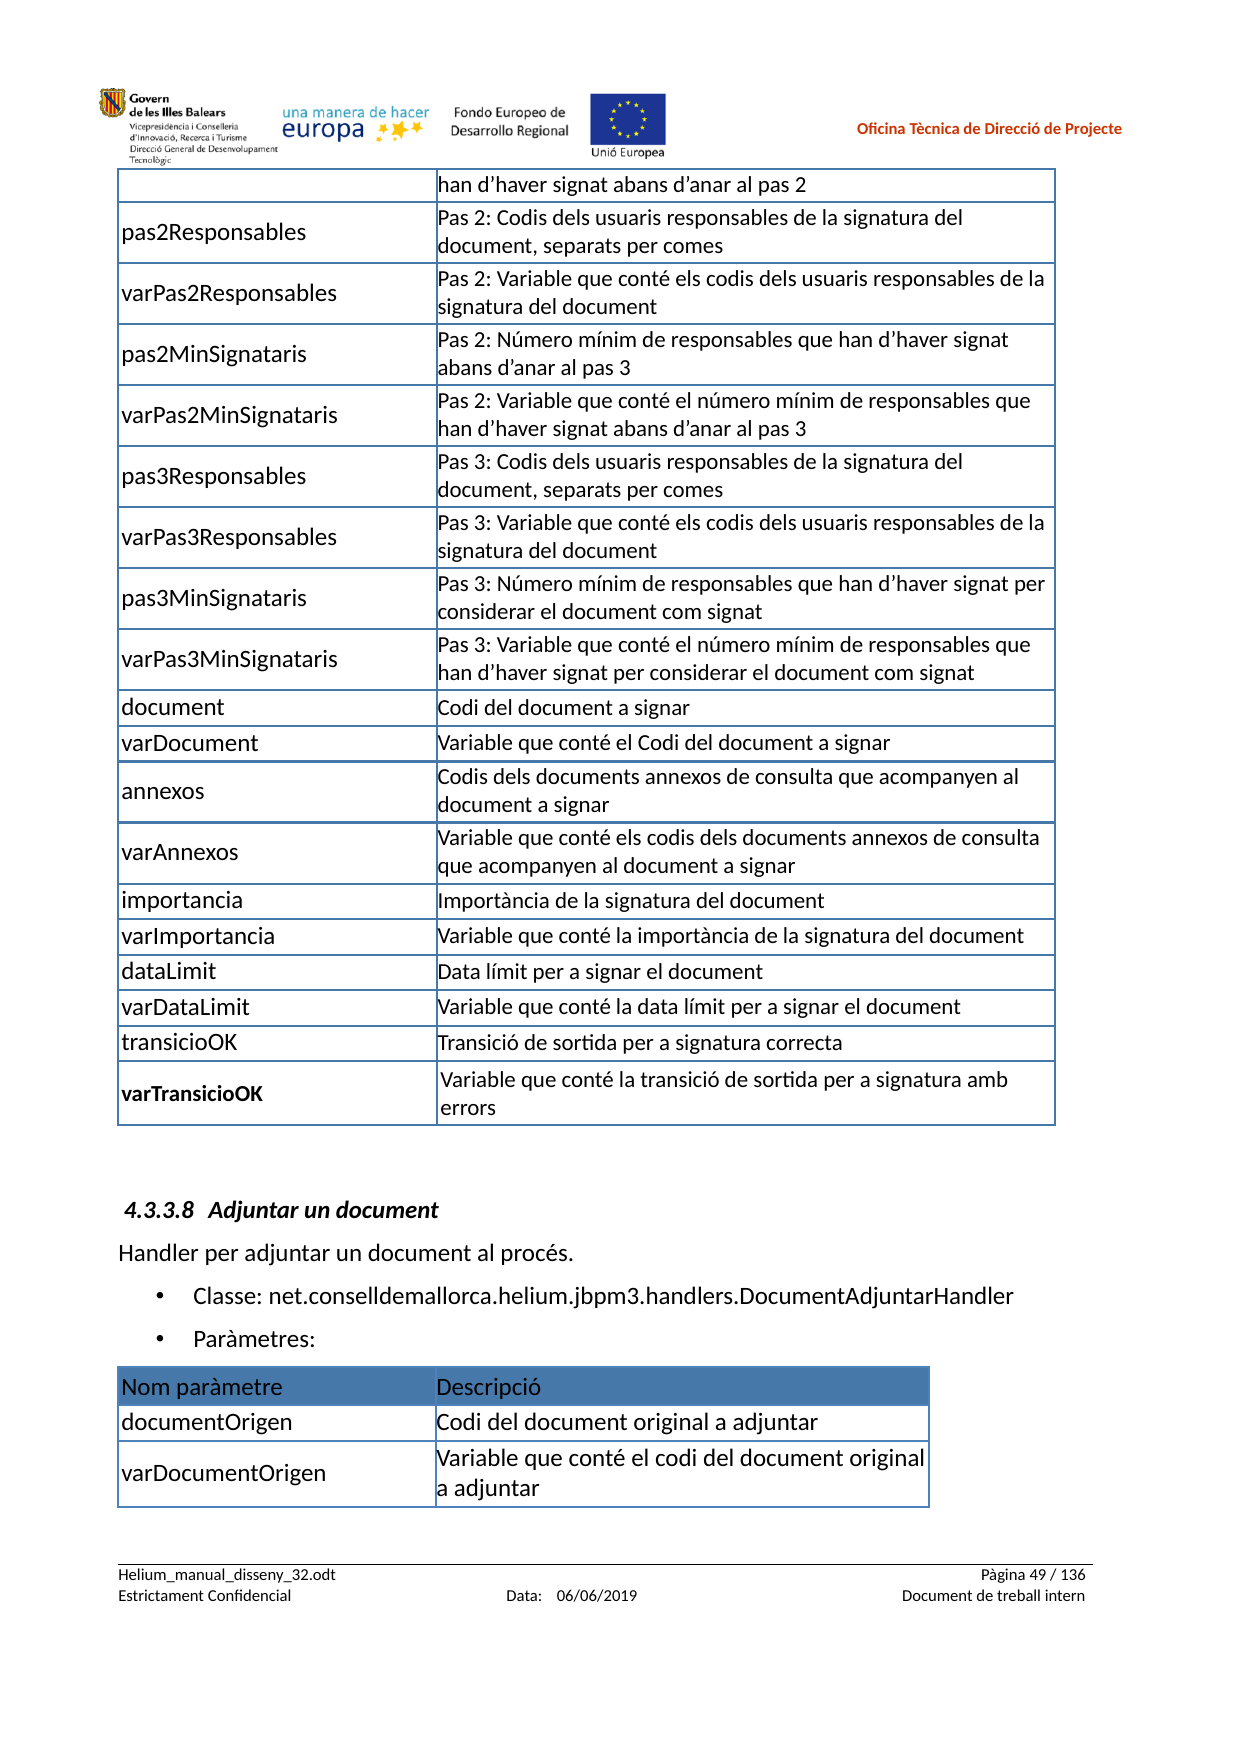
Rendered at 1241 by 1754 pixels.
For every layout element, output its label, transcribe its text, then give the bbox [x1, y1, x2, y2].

list Classe: net.conselldemallorca.helium.jbpm3.handlers.DocumentAdjuntarHandler [156, 1280, 1122, 1310]
table_cell Codis dels documents annexos de consulta que acompanyen al document a signar [438, 763, 1054, 821]
table_cell Pas 2: Número mínim de responsables que han d’haver signat abans d’anar al pas 3 [438, 325, 1054, 384]
table_cell varPas2Responsables [119, 264, 436, 323]
table_cell varDocument [119, 727, 436, 760]
table_cell varPas3MinSignataris [119, 630, 436, 689]
table_cell Variable que conté la importància de la signatura del document [438, 920, 1054, 953]
table_cell Codi del document a signar [438, 691, 1054, 725]
table_cell pas3Responsables [119, 447, 436, 506]
table_header Descripció [437, 1368, 928, 1404]
table_cell varPas2MinSignataris [119, 386, 436, 445]
table_cell pas2Responsables [119, 203, 436, 262]
table_cell importancia [119, 885, 436, 918]
table_cell documentOrigen [119, 1406, 435, 1440]
text Handler per adjuntar un document al procés. [118, 1237, 1122, 1267]
table_cell annexos [119, 763, 436, 821]
table_cell Pas 3: Número mínim de responsables que han d’haver signat per considerar el document com signat [438, 569, 1054, 628]
subtitle Adjuntar un document [118, 1194, 1122, 1224]
table_cell Pas 3: Codis dels usuaris responsables de la signatura del document, separats per comes [438, 447, 1054, 506]
table_cell Pas 2: Codis dels usuaris responsables de la signatura del document, separats per comes [438, 203, 1054, 262]
table_cell Pas 3: Variable que conté els codis dels usuaris responsables de la signatura del document [438, 508, 1054, 567]
table_cell Variable que conté la transició de sortida per a signatura amb errors [438, 1062, 1054, 1124]
table_cell varTransicioOK [119, 1062, 436, 1124]
table_cell varPas3Responsables [119, 508, 436, 567]
table_cell Codi del document original a adjuntar [437, 1406, 928, 1440]
table_cell pas2MinSignataris [119, 325, 436, 384]
table_cell varDataLimit [119, 991, 436, 1024]
table_cell Pas 2: Variable que conté el número mínim de responsables que han d’haver signat abans d’anar al pas 3 [438, 386, 1054, 445]
table_cell Transició de sortida per a signatura correcta [438, 1027, 1054, 1060]
table_cell Pas 3: Variable que conté el número mínim de responsables que han d’haver signat per considerar el document com signat [438, 630, 1054, 689]
table_cell [119, 170, 436, 201]
table_cell varImportancia [119, 920, 436, 953]
table_cell Pas 2: Variable que conté els codis dels usuaris responsables de la signatura del document [438, 264, 1054, 323]
table_cell pas3MinSignataris [119, 569, 436, 628]
table_cell Variable que conté els codis dels documents annexos de consulta que acompanyen al document a signar [438, 824, 1054, 882]
table_header Nom paràmetre [119, 1368, 435, 1404]
table_cell Variable que conté la data límit per a signar el document [438, 991, 1054, 1024]
table_cell Data límit per a signar el document [438, 956, 1054, 989]
table_cell varDocumentOrigen [119, 1442, 435, 1506]
table_cell Variable que conté el codi del document original a adjuntar [437, 1442, 928, 1506]
table_cell transicioOK [119, 1027, 436, 1060]
table_cell dataLimit [119, 956, 436, 989]
list Paràmetres: [156, 1323, 1122, 1353]
table_cell han d’haver signat abans d’anar al pas 2 [438, 170, 1054, 201]
table_cell Importància de la signatura del document [438, 885, 1054, 918]
table_cell varAnnexos [119, 824, 436, 882]
table_cell Variable que conté el Codi del document a signar [438, 727, 1054, 760]
picture [99, 87, 668, 166]
table_cell document [119, 691, 436, 725]
